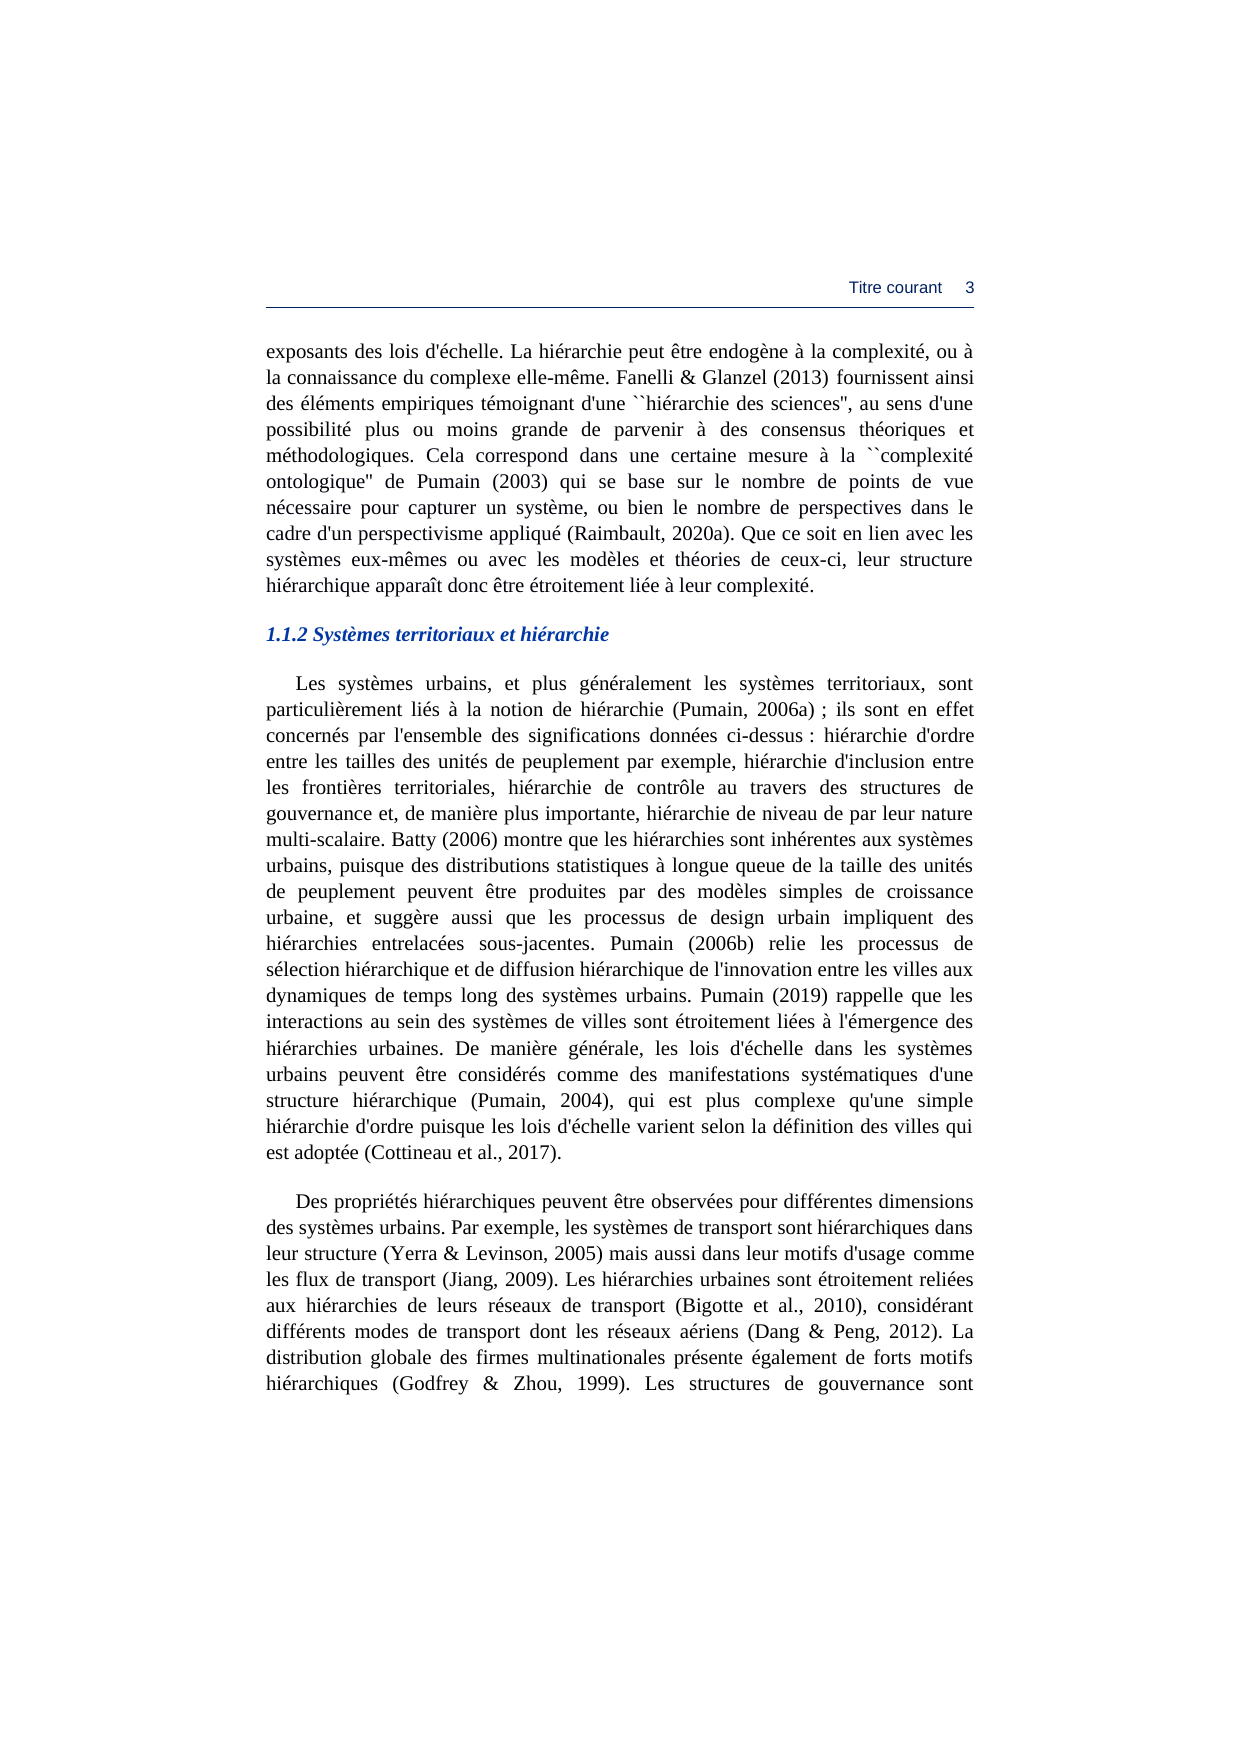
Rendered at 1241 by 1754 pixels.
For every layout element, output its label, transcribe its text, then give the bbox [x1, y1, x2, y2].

subtitle 1.1.2 Systèmes territoriaux et hiérarchie [266, 620, 974, 646]
text Les systèmes urbains, et plus généralement les systèmes territoriaux, sont particulièrement liés à la notion de hiérarchie (Pumain, 2006a) ; ils sont en effet concernés par l'ensemble des significations données ci-dessus : hiérarchie d'ordre entre les tailles des unités de peuplement par exemple, hiérarchie d'inclusion entre les frontières territoriales, hiérarchie de contrôle au travers des structures de gouvernance et, de manière plus importante, hiérarchie de niveau de par leur nature multi-scalaire. Batty (2006) montre que les hiérarchies sont inhérentes aux systèmes urbains, puisque des distributions statistiques à longue queue de la taille des unités de peuplement peuvent être produites par des modèles simples de croissance urbaine, et suggère aussi que les processus de design urbain impliquent des hiérarchies entrelacées sous-jacentes. Pumain (2006b) relie les processus de sélection hiérarchique et de diffusion hiérarchique de l'innovation entre les villes aux dynamiques de temps long des systèmes urbains. Pumain (2019) rappelle que les interactions au sein des systèmes de villes sont étroitement liées à l'émergence des hiérarchies urbaines. De manière générale, les lois d'échelle dans les systèmes urbains peuvent être considérés comme des manifestations systématiques d'une structure hiérarchique (Pumain, 2004), qui est plus complexe qu'une simple hiérarchie d'ordre puisque les lois d'échelle varient selon la définition des villes qui est adoptée (Cottineau et al., 2017). [266, 669, 974, 1164]
text exposants des lois d'échelle. La hiérarchie peut être endogène à la complexité, ou à la connaissance du complexe elle-même. Fanelli & Glanzel (2013) fournissent ainsi des éléments empiriques témoignant d'une ``hiérarchie des sciences'', au sens d'une possibilité plus ou moins grande de parvenir à des consensus théoriques et méthodologiques. Cela correspond dans une certaine mesure à la ``complexité ontologique'' de Pumain (2003) qui se base sur le nombre de points de vue nécessaire pour capturer un système, ou bien le nombre de perspectives dans le cadre d'un perspectivisme appliqué (Raimbault, 2020a). Que ce soit en lien avec les systèmes eux-mêmes ou avec les modèles et théories de ceux-ci, leur structure hiérarchique apparaît donc être étroitement liée à leur complexité. [266, 337, 974, 597]
text Des propriétés hiérarchiques peuvent être observées pour différentes dimensions des systèmes urbains. Par exemple, les systèmes de transport sont hiérarchiques dans leur structure (Yerra & Levinson, 2005) mais aussi dans leur motifs d'usage comme les flux de transport (Jiang, 2009). Les hiérarchies urbaines sont étroitement reliées aux hiérarchies de leurs réseaux de transport (Bigotte et al., 2010), considérant différents modes de transport dont les réseaux aériens (Dang & Peng, 2012). La distribution globale des firmes multinationales présente également de forts motifs hiérarchiques (Godfrey & Zhou, 1999). Les structures de gouvernance sont [266, 1187, 974, 1395]
